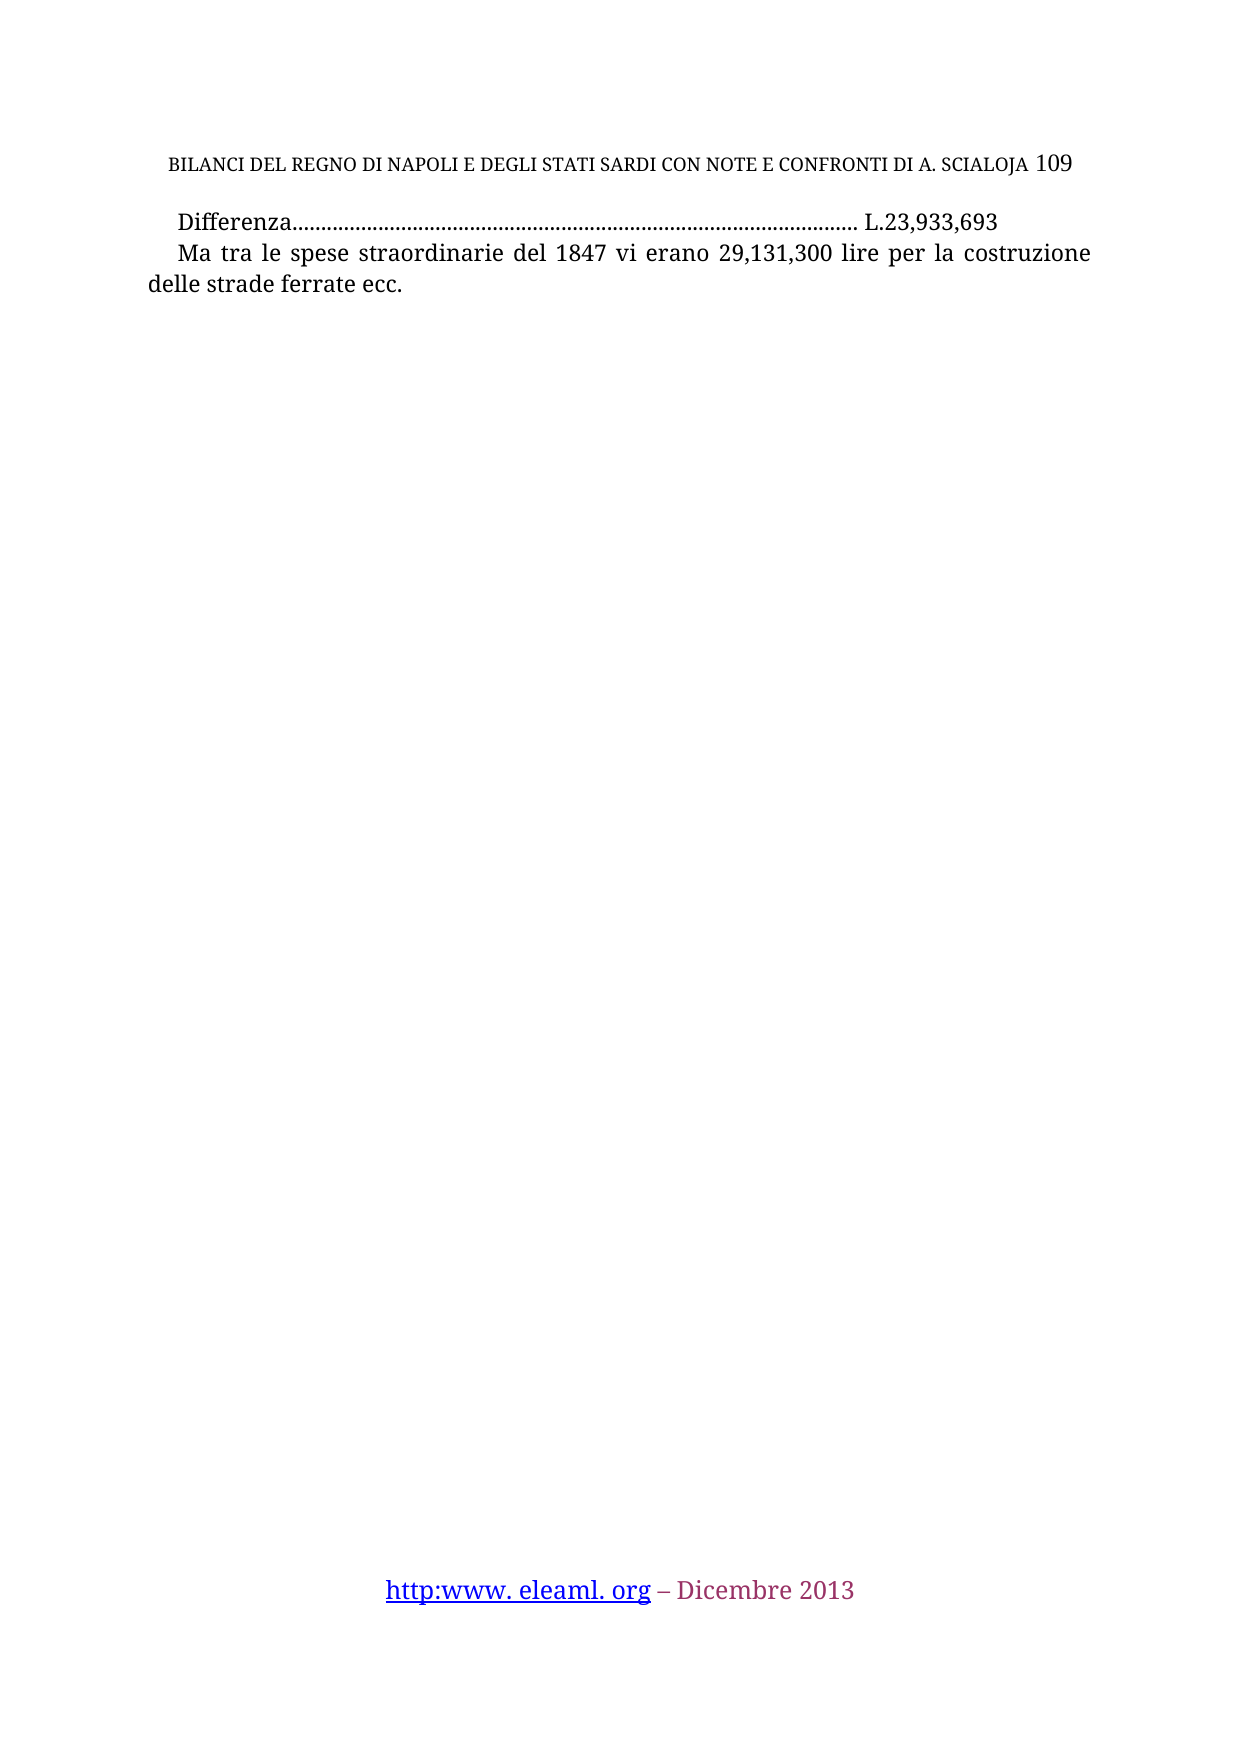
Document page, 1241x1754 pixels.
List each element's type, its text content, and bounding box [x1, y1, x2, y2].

text Differenza................................................................................................... L.23,933,693 [148, 206, 1093, 237]
text Ma tra le spese straordinarie del 1847 vi erano 29,131,300 lire per la costruzione delle strade ferrate ecc. [148, 237, 1093, 299]
